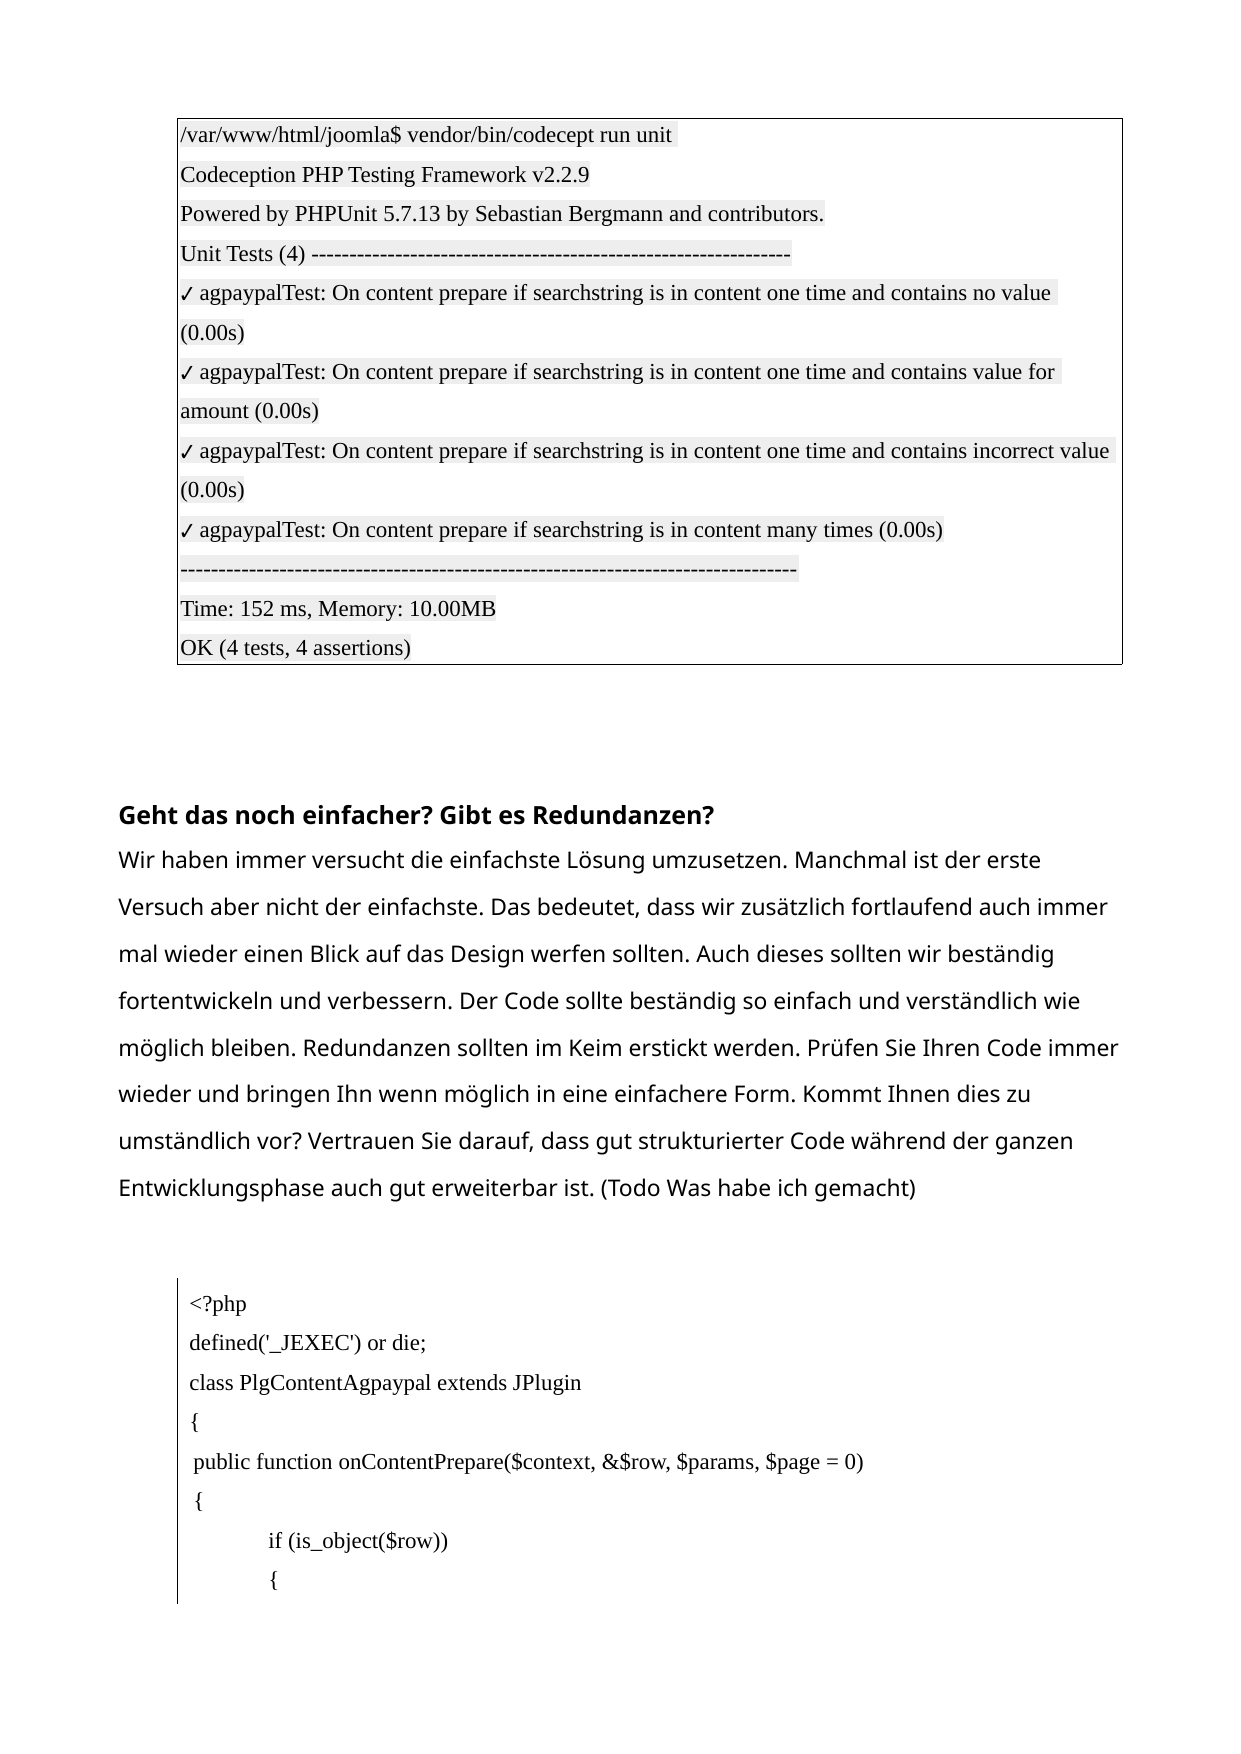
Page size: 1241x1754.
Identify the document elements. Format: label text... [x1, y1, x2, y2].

subtitle Geht das noch einfacher? Gibt es Redundanzen? [118, 797, 1122, 831]
text Wir haben immer versucht die einfachste Lösung umzusetzen. Manchmal ist der erste Versuch aber nicht der einfachste. Das bedeutet, dass wir zusätzlich fortlaufend auch immer mal wieder einen Blick auf das Design werfen sollten. Auch dieses sollten wir beständig fortentwickeln und verbessern. Der Code sollte beständig so einfach und verständlich wie möglich bleiben. Redundanzen sollten im Keim erstickt werden. Prüfen Sie Ihren Code immer wieder und bringen Ihn wenn möglich in eine einfachere Form. Kommt Ihnen dies zu umständlich vor? Vertrauen Sie darauf, dass gut strukturierter Code während der ganzen Entwicklungsphase auch gut erweiterbar ist. (Todo Was habe ich gemacht) [118, 844, 1122, 1203]
text /var/www/html/joomla$ vendor/bin/codecept run unit Codeception PHP Testing Framework v2.2.9 Powered by PHPUnit 5.7.13 by Sebastian Bergmann and contributors. Unit Tests (4) --------------------------------------------------------------- ✔ agpaypalTest: On content prepare if searchstring is in content one time and contains no value (0.00s) ✔ agpaypalTest: On content prepare if searchstring is in content one time and contains value for amount (0.00s) ✔ agpaypalTest: On content prepare if searchstring is in content one time and contains incorrect value (0.00s) ✔ agpaypalTest: On content prepare if searchstring is in content many times (0.00s) --------------------------------------------------------------------------------- Time: 152 ms, Memory: 10.00MB OK (4 tests, 4 assertions) [178, 119, 1122, 664]
text <?php defined('_JEXEC') or die; class PlgContentAgpaypal extends JPlugin { public function onContentPrepare($context, &$row, $params, $page = 0) { if (is_object($row)) { [178, 1278, 1122, 1604]
